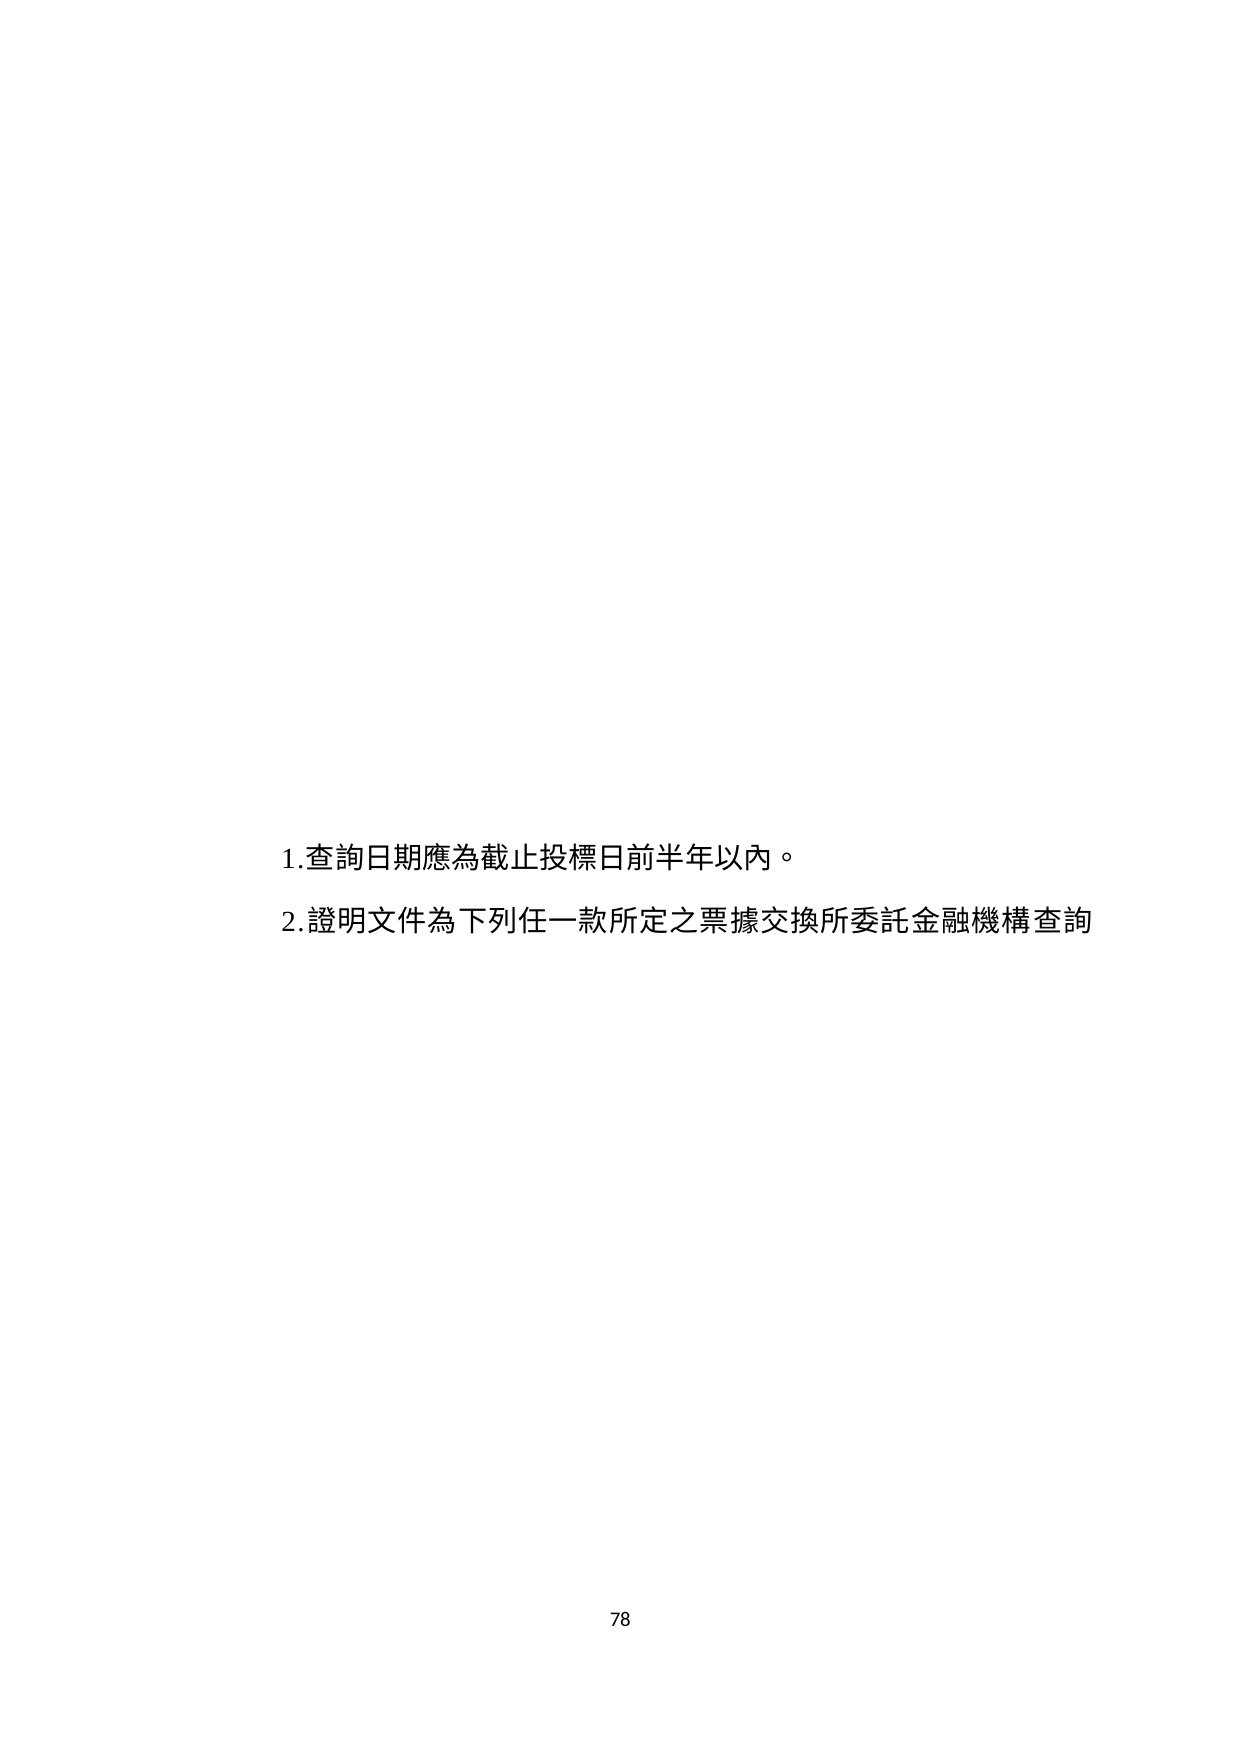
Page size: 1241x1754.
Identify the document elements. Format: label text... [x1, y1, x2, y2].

text 2.證明文件為下列任一款所定之票據交換所委託金融機構查詢 [281, 877, 1092, 939]
text 1.查詢日期應為截止投標日前半年以內。 [281, 814, 1092, 877]
